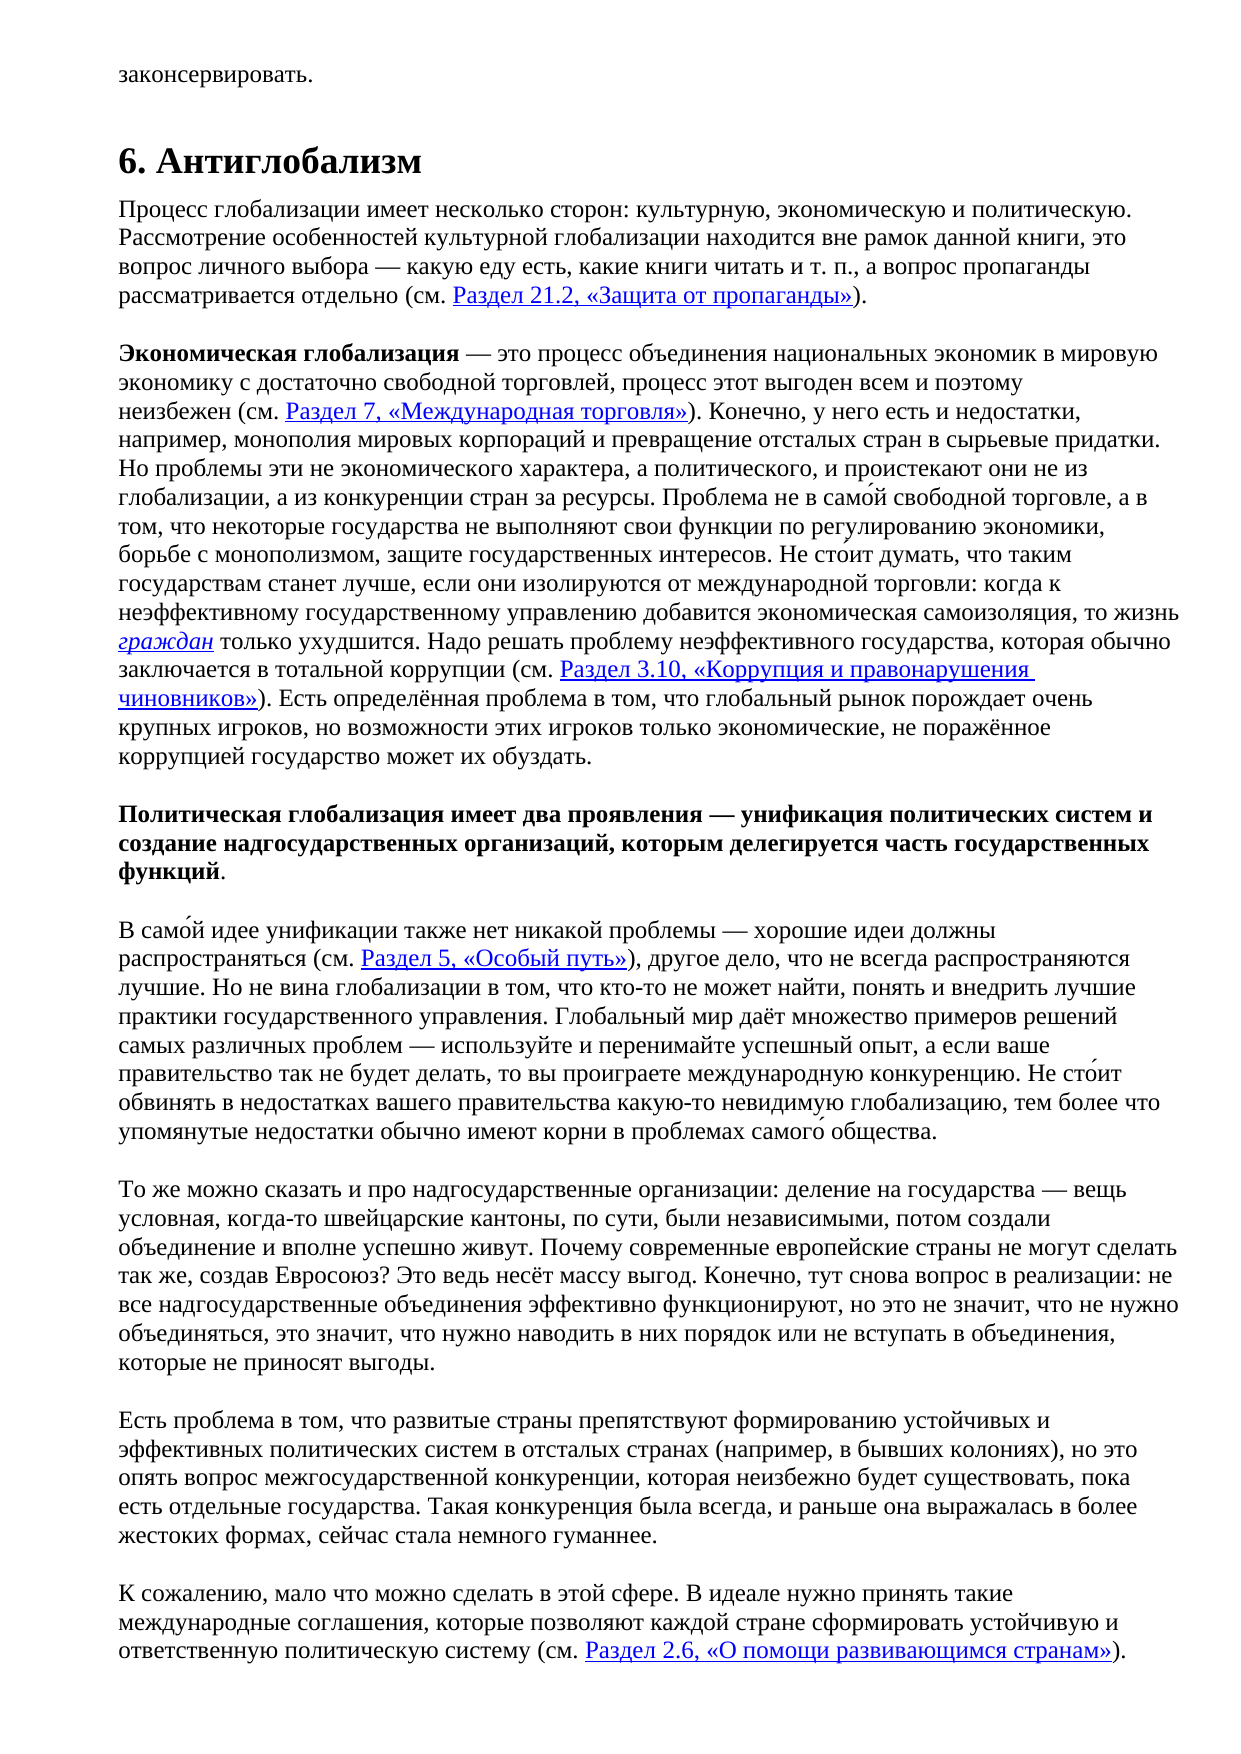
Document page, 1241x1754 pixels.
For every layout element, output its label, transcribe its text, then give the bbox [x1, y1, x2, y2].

text Процесс глобализации имеет несколько сторон: культурную, экономическую и политическую. Рассмотрение особенностей культурной глобализации находится вне рамок данной книги, это вопрос личного выбора — какую еду есть, какие книги читать и т. п., а вопрос пропаганды рассматривается отдельно (см. Раздел 21.2, «Защита от пропаганды»). [118, 194, 1181, 309]
text Экономическая глобализация — это процесс объединения национальных экономик в мировую экономику с достаточно свободной торговлей, процесс этот выгоден всем и поэтому неизбежен (см. Раздел 7, «Международная торговля»). Конечно, у него есть и недостатки, например, монополия мировых корпораций и превращение отсталых стран в сырьевые придатки. Но проблемы эти не экономического характера, а политического, и проистекают они не из глобализации, а из конкуренции стран за ресурсы. Проблема не в само́й свободной торговле, а в том, что некоторые государства не выполняют свои функции по регулированию экономики, борьбе с монополизмом, защите государственных интересов. Не сто́ит думать, что таким государствам станет лучше, если они изолируются от международной торговли: когда к неэффективному государственному управлению добавится экономическая самоизоляция, то жизнь граждан только ухудшится. Надо решать проблему неэффективного государства, которая обычно заключается в тотальной коррупции (см. Раздел 3.10, «Коррупция и правонарушения чиновников»). Есть определённая проблема в том, что глобальный рынок порождает очень крупных игроков, но возможности этих игроков только экономические, не поражённое коррупцией государство может их обуздать. [118, 338, 1181, 769]
text Политическая глобализация имеет два проявления — унификация политических систем и создание надгосударственных организаций, которым делегируется часть государственных функций. [118, 799, 1181, 885]
text К сожалению, мало что можно сделать в этой сфере. В идеале нужно принять такие международные соглашения, которые позволяют каждой стране сформировать устойчивую и ответственную политическую систему (см. Раздел 2.6, «О помощи развивающимся странам»). [118, 1578, 1181, 1664]
text законсервировать. [118, 59, 1181, 88]
text Есть проблема в том, что развитые страны препятствуют формированию устойчивых и эффективных политических систем в отсталых странах (например, в бывших колониях), но это опять вопрос межгосударственной конкуренции, которая неизбежно будет существовать, пока есть отдельные государства. Такая конкуренция была всегда, и раньше она выражалась в более жестоких формах, сейчас стала немного гуманнее. [118, 1405, 1181, 1549]
text В само́й идее унификации также нет никакой проблемы — хорошие идеи должны распространяться (см. Раздел 5, «Особый путь»), другое дело, что не всегда распространяются лучшие. Но не вина глобализации в том, что кто-то не может найти, понять и внедрить лучшие практики государственного управления. Глобальный мир даёт множество примеров решений самых различных проблем — используйте и перенимайте успешный опыт, а если ваше правительство так не будет делать, то вы проиграете международную конкуренцию. Не сто́ит обвинять в недостатках вашего правительства какую-то невидимую глобализацию, тем более что упомянутые недостатки обычно имеют корни в проблемах самого́ общества. [118, 915, 1181, 1145]
subtitle 6. Антиглобализм [118, 138, 1181, 181]
text То же можно сказать и про надгосударственные организации: деление на государства — вещь условная, когда-то швейцарские кантоны, по сути, были независимыми, потом создали объединение и вполне успешно живут. Почему современные европейские страны не могут сделать так же, создав Евросоюз? Это ведь несёт массу выгод. Конечно, тут снова вопрос в реализации: не все надгосударственные объединения эффективно функционируют, но это не значит, что не нужно объединяться, это значит, что нужно наводить в них порядок или не вступать в объединения, которые не приносят выгоды. [118, 1174, 1181, 1375]
